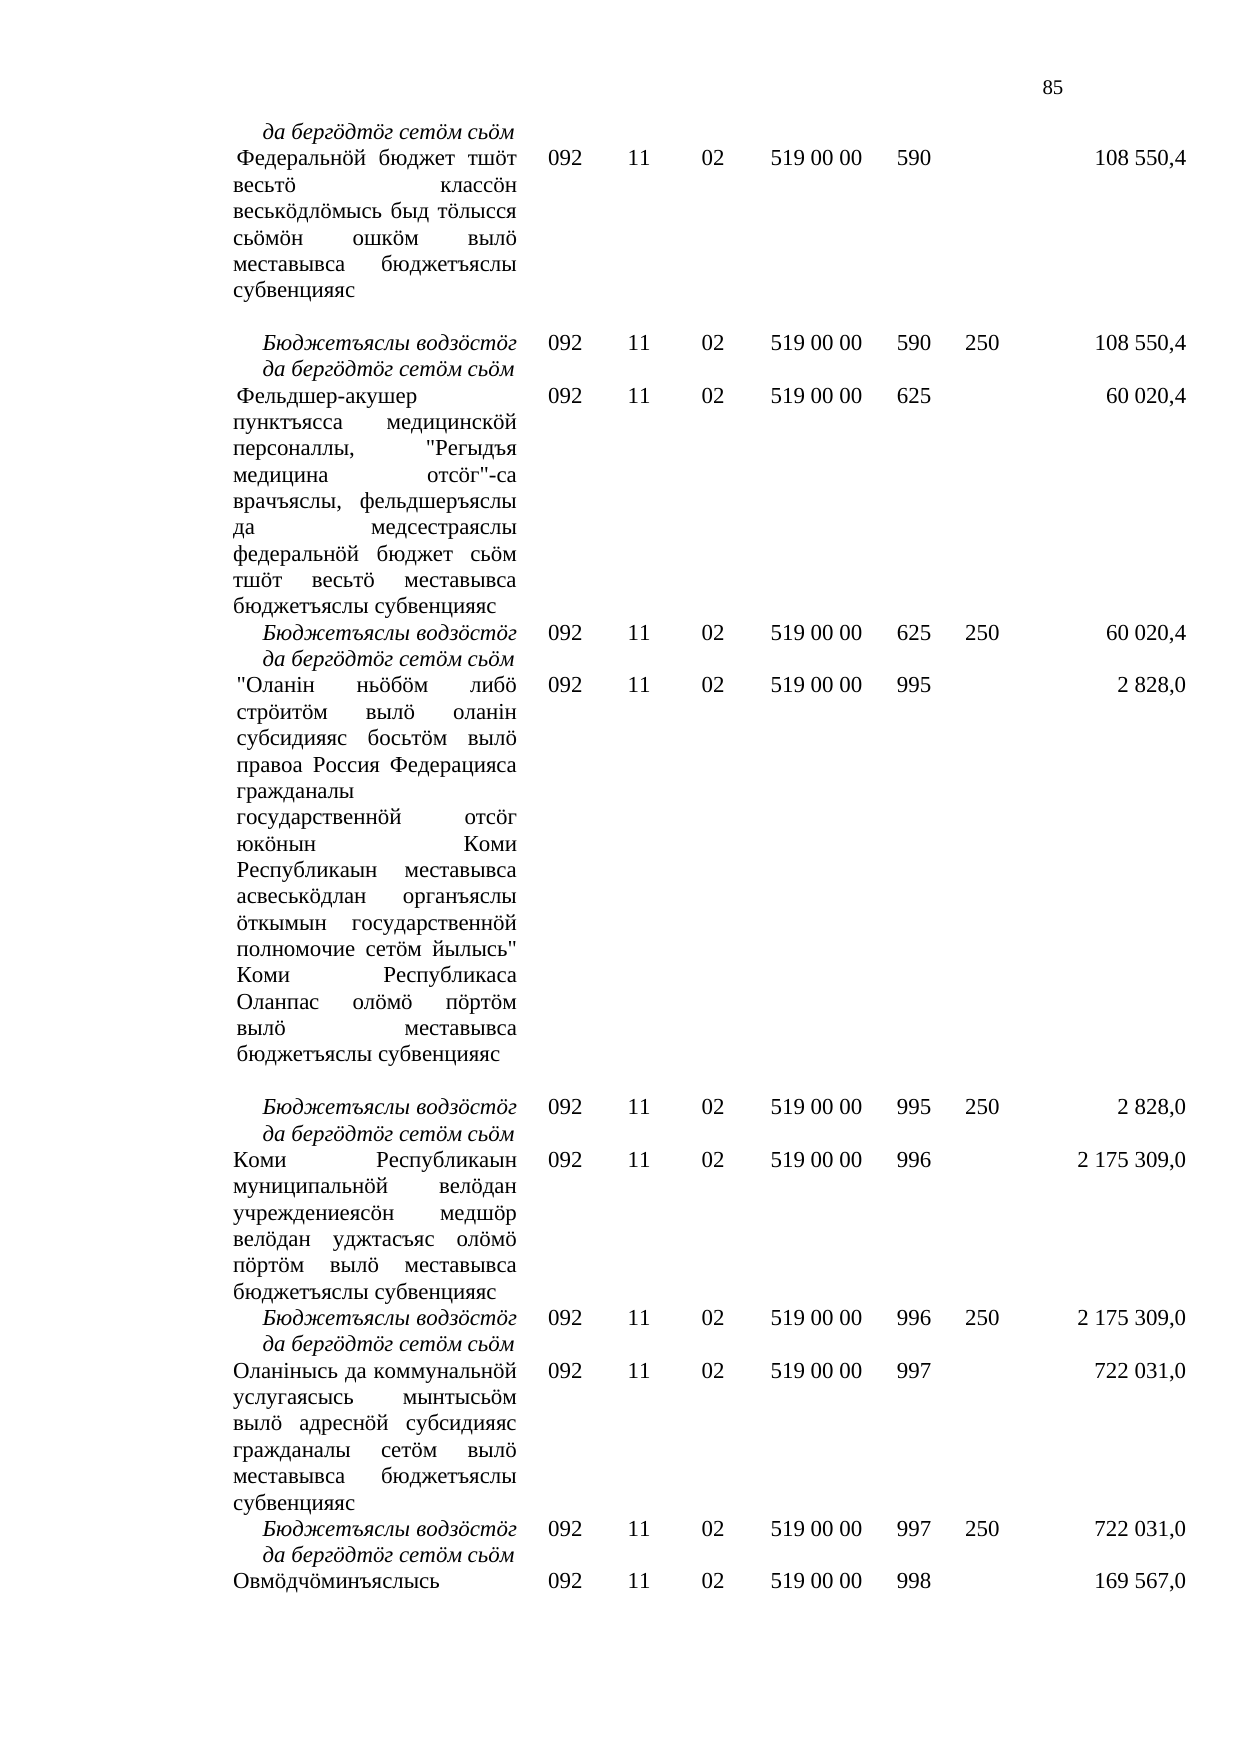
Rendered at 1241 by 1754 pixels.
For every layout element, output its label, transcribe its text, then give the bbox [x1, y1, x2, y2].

table_cell 60 020,4 [1019, 382, 1197, 619]
table_cell [883, 118, 945, 144]
table_cell 250 [945, 329, 1019, 382]
table_cell 519 00 00 [750, 1093, 882, 1146]
table_cell [1197, 1515, 1240, 1568]
table_cell 02 [676, 1093, 750, 1146]
table_cell 108 550,4 [1019, 145, 1197, 329]
table_cell [1197, 145, 1240, 329]
table_cell 02 [676, 145, 750, 329]
table_cell 722 031,0 [1019, 1357, 1197, 1515]
table_cell 250 [945, 619, 1019, 672]
table_cell 519 00 00 [750, 382, 882, 619]
table_cell 519 00 00 [750, 672, 882, 1093]
table_cell 11 [602, 382, 676, 619]
table_cell Федеральнöй бюджет тшöт весьтö классöн веськöдлöмысь быд тöлысся сьöмöн ошкöм вылö меставывса бюджетъяслы субвенцияяс [222, 145, 528, 329]
table_cell [1197, 1146, 1240, 1304]
table_cell 092 [528, 1304, 602, 1357]
table_cell [945, 1568, 1019, 1594]
table_cell 2 175 309,0 [1019, 1304, 1197, 1357]
table_cell 11 [602, 329, 676, 382]
table_cell 250 [945, 1515, 1019, 1568]
table_cell [602, 118, 676, 144]
table_cell 092 [528, 329, 602, 382]
table_cell 092 [528, 1146, 602, 1304]
table_cell [1197, 619, 1240, 672]
table_cell Бюджетъяслы водзöстöг да бергöдтöг сетöм сьöм [222, 329, 528, 382]
table_cell 11 [602, 1515, 676, 1568]
table_cell 092 [528, 1093, 602, 1146]
table_cell 2 828,0 [1019, 672, 1197, 1093]
table_cell Оланiнысь да коммунальнöй услугаясысь мынтысьöм вылö адреснöй субсидияяс гражданалы сетöм вылö меставывса бюджетъяслы субвенцияяс [222, 1357, 528, 1515]
table_cell [1197, 672, 1240, 1093]
table_cell 02 [676, 1304, 750, 1357]
table_cell 2 828,0 [1019, 1093, 1197, 1146]
table_cell Коми Республикаын муниципальнöй велöдан учреждениеясöн медшöр велöдан уджтасъяс олöмö пöртöм вылö меставывса бюджетъяслы субвенцияяс [222, 1146, 528, 1304]
table_cell [528, 118, 602, 144]
table_cell 998 [883, 1568, 945, 1594]
table_cell Бюджетъяслы водзöстöг да бергöдтöг сетöм сьöм [222, 619, 528, 672]
table_cell 519 00 00 [750, 1304, 882, 1357]
table_cell [945, 118, 1019, 144]
table_cell Фельдшер-акушер пунктъясса медицинскöй персоналлы, "Регыдъя медицина отсöг"-са врачъяслы, фельдшеръяслы да медсестраяслы федеральнöй бюджет сьöм тшöт весьтö меставывса бюджетъяслы субвенцияяс [222, 382, 528, 619]
table_cell 092 [528, 1515, 602, 1568]
table_cell Бюджетъяслы водзöстöг да бергöдтöг сетöм сьöм [222, 1515, 528, 1568]
table_cell [945, 1146, 1019, 1304]
table_cell [750, 118, 882, 144]
table_cell 092 [528, 382, 602, 619]
table_cell [1019, 118, 1197, 144]
table_cell [945, 672, 1019, 1093]
table_cell [676, 118, 750, 144]
table_cell 519 00 00 [750, 1146, 882, 1304]
table_cell [1197, 118, 1240, 144]
table_cell 997 [883, 1357, 945, 1515]
table_cell 995 [883, 1093, 945, 1146]
table_cell 11 [602, 1357, 676, 1515]
table_cell 11 [602, 145, 676, 329]
table_cell 11 [602, 1093, 676, 1146]
table_cell 02 [676, 1515, 750, 1568]
table_cell 092 [528, 619, 602, 672]
table_cell Овмöдчöминъяслысь [222, 1568, 528, 1594]
table_cell да бергöдтöг сетöм сьöм [222, 118, 528, 144]
table_cell 02 [676, 1568, 750, 1594]
table_cell 11 [602, 672, 676, 1093]
table_cell 02 [676, 1357, 750, 1515]
table_cell [1197, 1568, 1240, 1594]
table_cell 11 [602, 1568, 676, 1594]
table_cell 11 [602, 1146, 676, 1304]
table_cell [1197, 1093, 1240, 1146]
table_cell 250 [945, 1093, 1019, 1146]
table_cell 995 [883, 672, 945, 1093]
table_cell 519 00 00 [750, 1568, 882, 1594]
table_cell 169 567,0 [1019, 1568, 1197, 1594]
table_cell [1197, 1357, 1240, 1515]
table_cell 02 [676, 672, 750, 1093]
table_cell 590 [883, 145, 945, 329]
table_cell 02 [676, 619, 750, 672]
table_cell [1197, 329, 1240, 382]
table_cell 108 550,4 [1019, 329, 1197, 382]
table_cell 11 [602, 1304, 676, 1357]
table_cell 996 [883, 1304, 945, 1357]
table_cell 092 [528, 672, 602, 1093]
table_cell [945, 145, 1019, 329]
table_cell 11 [602, 619, 676, 672]
table_cell 519 00 00 [750, 1515, 882, 1568]
table_cell 997 [883, 1515, 945, 1568]
table_cell 996 [883, 1146, 945, 1304]
table_cell [945, 382, 1019, 619]
table_cell 2 175 309,0 [1019, 1146, 1197, 1304]
table_cell [1197, 1304, 1240, 1357]
table_cell 092 [528, 145, 602, 329]
table_cell 250 [945, 1304, 1019, 1357]
table_cell 722 031,0 [1019, 1515, 1197, 1568]
table_cell 02 [676, 382, 750, 619]
table_cell 02 [676, 329, 750, 382]
table_cell "Оланiн ньöбöм либö стрöитöм вылö оланiн субсидияяс босьтöм вылö правоа Россия Федерацияса гражданалы государственнöй отсöг юкöнын Коми Республикаын меставывса асвеськöдлан органъяслы öткымын государственнöй полномочие сетöм йылысь" Коми Республикаса Оланпас олöмö пöртöм вылö меставывса бюджетъяслы субвенцияяс [222, 672, 528, 1093]
table_cell Бюджетъяслы водзöстöг да бергöдтöг сетöм сьöм [222, 1093, 528, 1146]
table_cell [1197, 382, 1240, 619]
table_cell 519 00 00 [750, 329, 882, 382]
table_cell 519 00 00 [750, 1357, 882, 1515]
table_cell 590 [883, 329, 945, 382]
table_cell [945, 1357, 1019, 1515]
table_cell 02 [676, 1146, 750, 1304]
table_cell 092 [528, 1357, 602, 1515]
table_cell 092 [528, 1568, 602, 1594]
table_cell 625 [883, 619, 945, 672]
table_cell 519 00 00 [750, 145, 882, 329]
table_cell 625 [883, 382, 945, 619]
table_cell 519 00 00 [750, 619, 882, 672]
table_cell Бюджетъяслы водзöстöг да бергöдтöг сетöм сьöм [222, 1304, 528, 1357]
table_cell 60 020,4 [1019, 619, 1197, 672]
